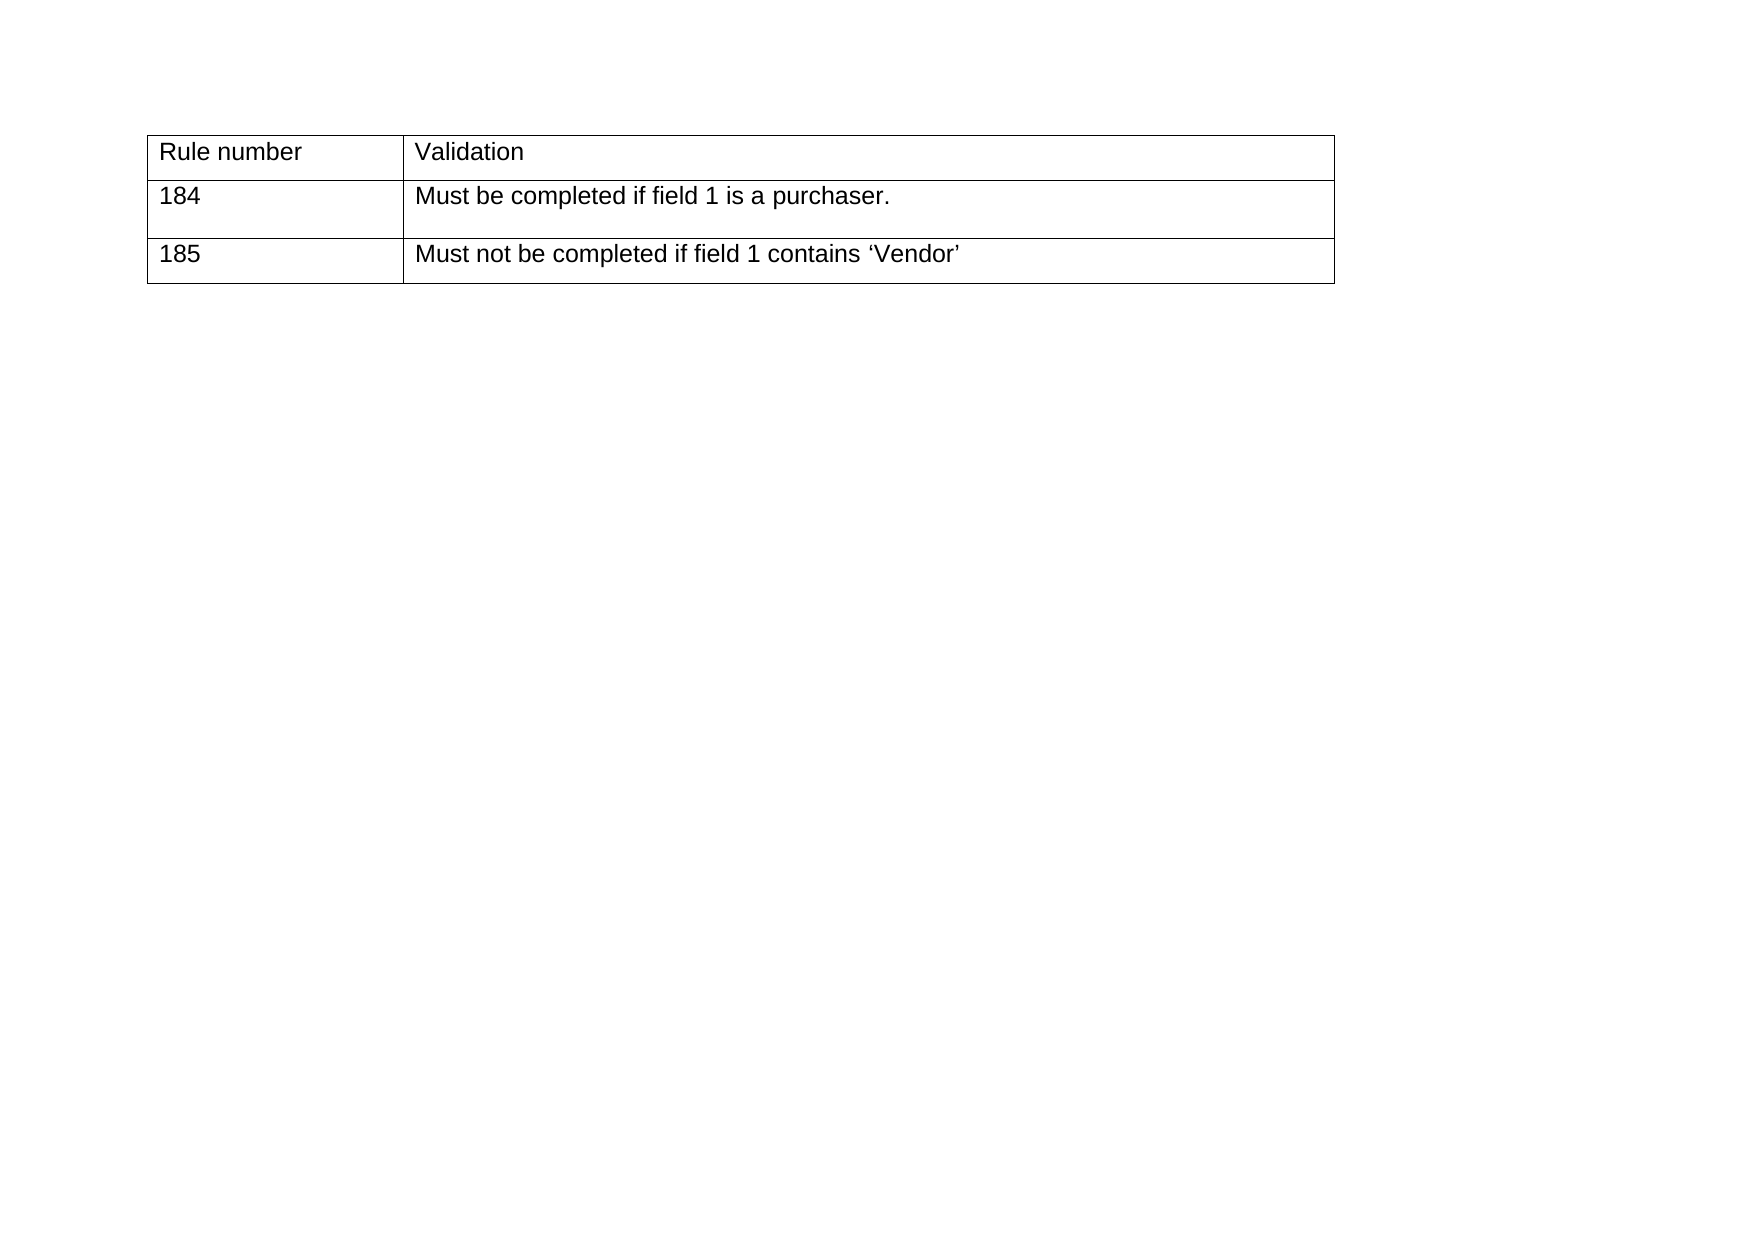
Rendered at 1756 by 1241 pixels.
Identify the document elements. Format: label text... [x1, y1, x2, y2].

table_cell 184 [148, 181, 403, 238]
table_cell Must not be completed if field 1 contains ‘Vendor’ [404, 239, 1334, 282]
table_header Rule number [148, 136, 403, 180]
table_header Validation [404, 136, 1334, 180]
table_cell Must be completed if field 1 is a purchaser. [404, 181, 1334, 238]
table_cell 185 [148, 239, 403, 282]
